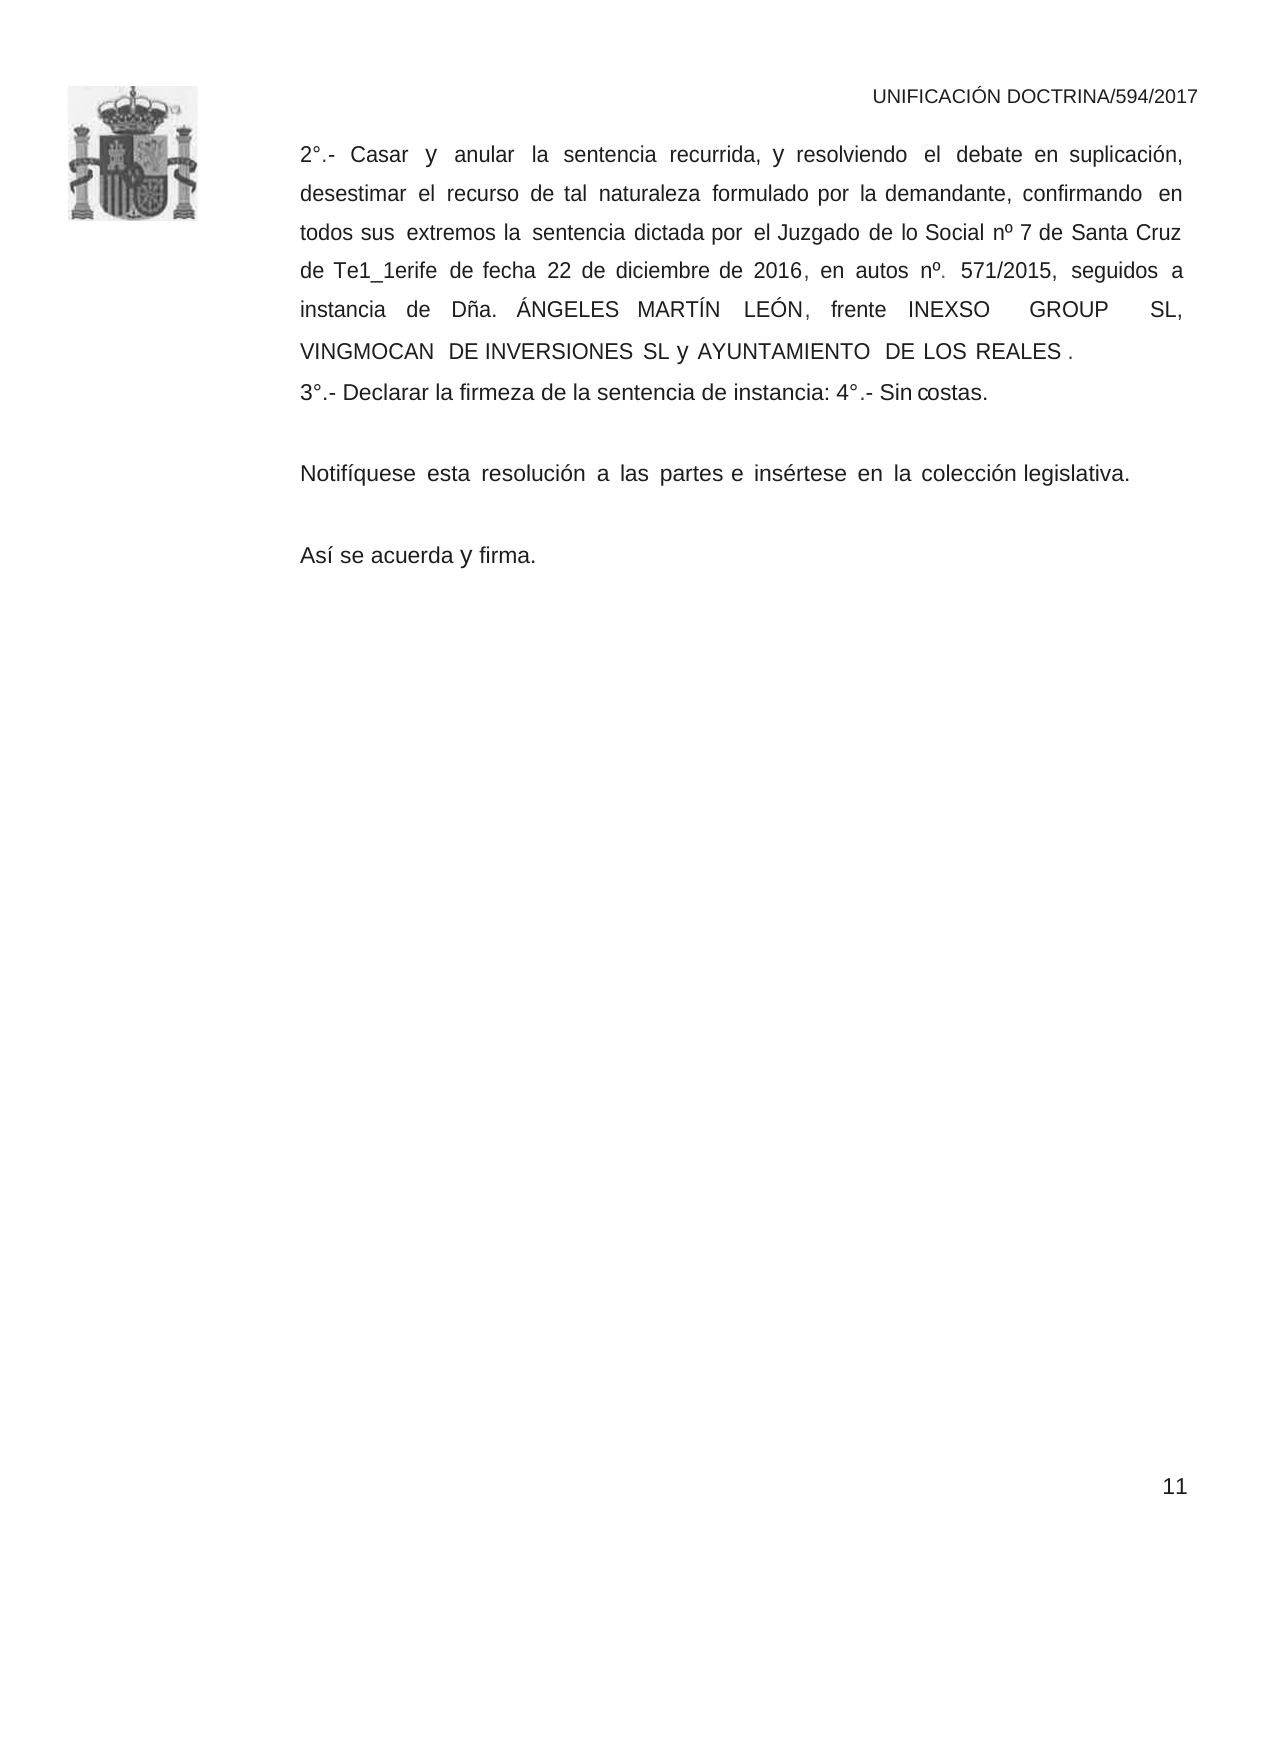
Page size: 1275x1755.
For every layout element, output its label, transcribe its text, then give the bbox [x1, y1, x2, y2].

text Notifíquese esta resolución a las partes e insértese en la colección legislativa. [223, 460, 1182, 486]
text 11 [0, 1473, 1187, 1499]
text Así se acuerda y firma. [256, 541, 1198, 569]
text 3°.- Declarar la firmeza de la sentencia de instancia: 4°.- Sin costas. [300, 379, 1181, 405]
text 2°.- Casar y anular la sentencia recurrida, y resolviendo el debate en suplicación, desestimar el recurso de tal naturaleza formulado por la demandante, confirmando en todos sus extremos la sentencia dictada por el Juzgado de lo Social nº 7 de Santa Cruz de Te1_1erife de fecha 22 de diciembre de 2016, en autos nº. 571/2015, seguidos a instancia de Dña. ÁNGELES MARTÍN LEÓN, frente INEXSO GROUP SL, VINGMOCAN DE INVERSIONES SL y AYUNTAMIENTO DE LOS REALES . [300, 139, 1183, 365]
text UNIFICACIÓN DOCTRINA/594/2017 [32, 85, 1198, 108]
